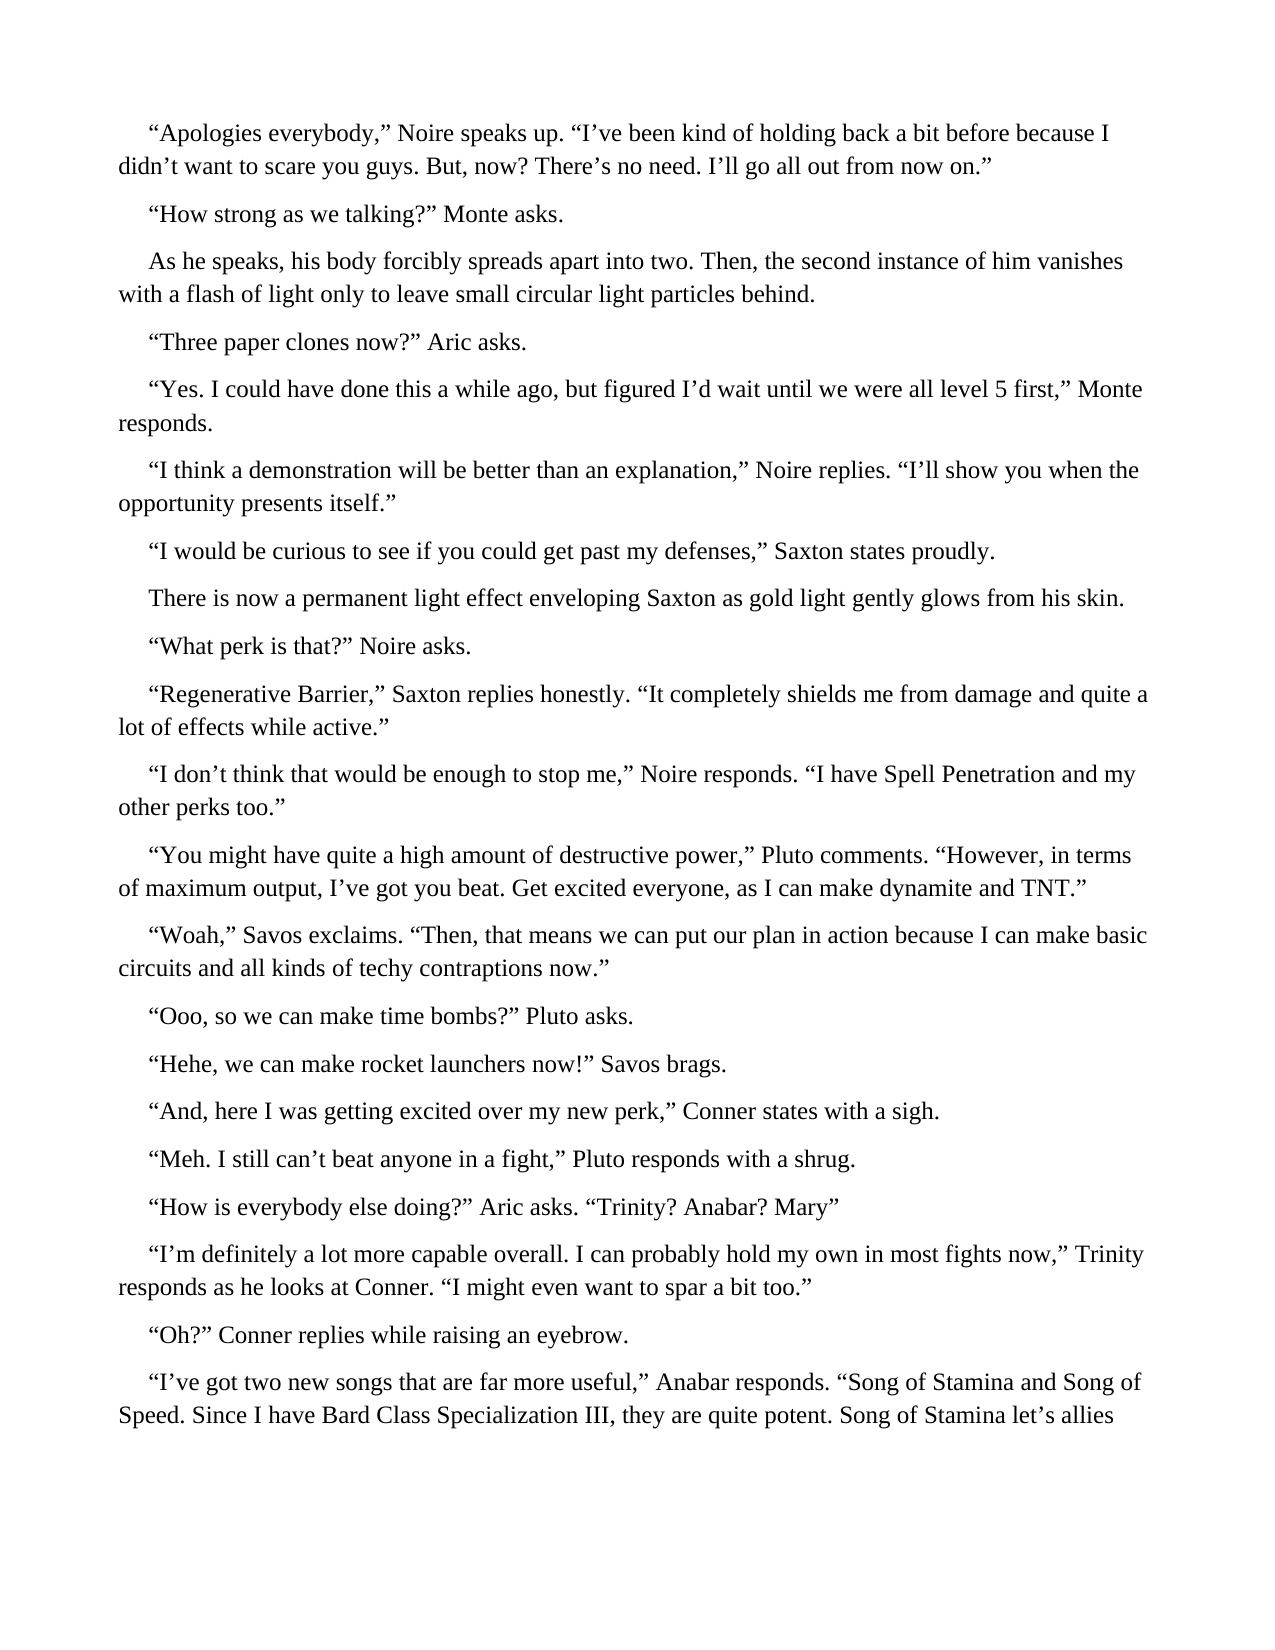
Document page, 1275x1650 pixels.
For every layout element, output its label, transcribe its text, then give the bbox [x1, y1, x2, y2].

text “I’ve got two new songs that are far more useful,” Anabar responds. “Song of Stamina and Song of Speed. Since I have Bard Class Specialization III, they are quite potent. Song of Stamina let’s allies [118, 1367, 1157, 1429]
text “What perk is that?” Noire asks. [118, 631, 1157, 660]
text “Regenerative Barrier,” Saxton replies honestly. “It completely shields me from damage and quite a lot of effects while active.” [118, 679, 1157, 740]
text “How strong as we talking?” Monte asks. [118, 199, 1157, 227]
text “Oh?” Conner replies while raising an eyebrow. [118, 1320, 1157, 1348]
text “I don’t think that would be enough to stop me,” Noire responds. “I have Spell Penetration and my other perks too.” [118, 759, 1157, 821]
text “Hehe, we can make rocket launchers now!” Savos brags. [118, 1049, 1157, 1077]
text “How is everybody else doing?” Aric asks. “Trinity? Anabar? Mary” [118, 1192, 1157, 1220]
text “I’m definitely a lot more capable overall. I can probably hold my own in most fights now,” Trinity responds as he looks at Conner. “I might even want to spar a bit too.” [118, 1239, 1157, 1301]
text There is now a permanent light effect enveloping Saxton as gold light gently glows from his skin. [118, 583, 1157, 612]
text As he speaks, his body forcibly spreads apart into two. Then, the second instance of him vanishes with a flash of light only to leave small circular light particles behind. [118, 246, 1157, 308]
text “Woah,” Savos exclaims. “Then, that means we can put our plan in action because I can make basic circuits and all kinds of techy contraptions now.” [118, 921, 1157, 982]
text “Apologies everybody,” Noire speaks up. “I’ve been kind of holding back a bit before because I didn’t want to scare you guys. But, now? There’s no need. I’ll go all out from now on.” [118, 118, 1157, 180]
text “Meh. I still can’t beat anyone in a fight,” Pluto responds with a shrug. [118, 1144, 1157, 1173]
text “Three paper clones now?” Aric asks. [118, 327, 1157, 356]
text “Ooo, so we can make time bombs?” Pluto asks. [118, 1001, 1157, 1030]
text “I would be curious to see if you could get past my defenses,” Saxton states proudly. [118, 536, 1157, 564]
text “And, here I was getting excited over my new perk,” Conner states with a sigh. [118, 1096, 1157, 1125]
text “Yes. I could have done this a while ago, but figured I’d wait until we were all level 5 first,” Monte responds. [118, 374, 1157, 436]
text “I think a demonstration will be better than an explanation,” Noire replies. “I’ll show you when the opportunity presents itself.” [118, 455, 1157, 517]
text “You might have quite a high amount of destructive power,” Pluto comments. “However, in terms of maximum output, I’ve got you beat. Get excited everyone, as I can make dynamite and TNT.” [118, 840, 1157, 902]
